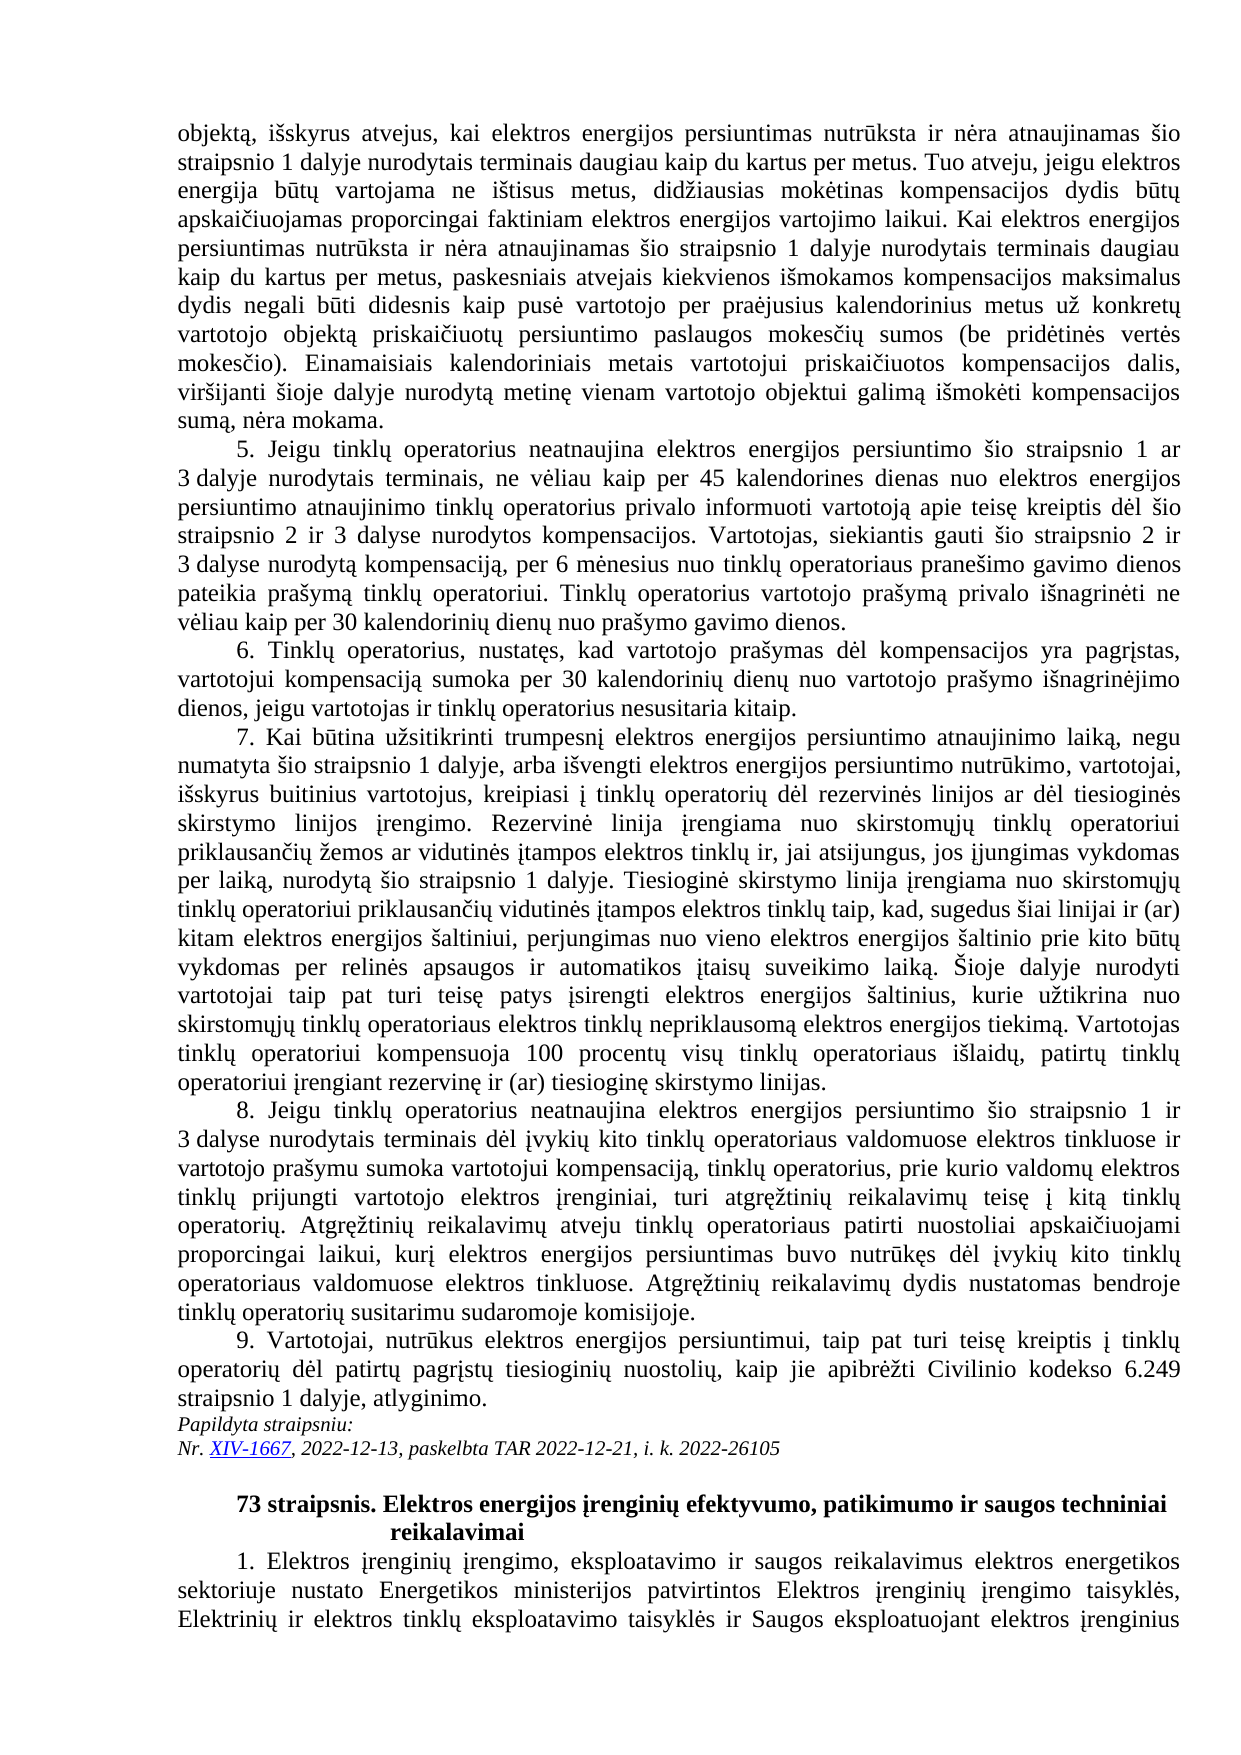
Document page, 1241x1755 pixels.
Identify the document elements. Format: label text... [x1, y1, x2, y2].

text Papildyta straipsniu: [177, 1412, 1181, 1436]
text objektą, išskyrus atvejus, kai elektros energijos persiuntimas nutrūksta ir nėra atnaujinamas šio straipsnio 1 dalyje nurodytais terminais daugiau kaip du kartus per metus. Tuo atveju, jeigu elektros energija būtų vartojama ne ištisus metus, didžiausias mokėtinas kompensacijos dydis būtų apskaičiuojamas proporcingai faktiniam elektros energijos vartojimo laikui. Kai elektros energijos persiuntimas nutrūksta ir nėra atnaujinamas šio straipsnio 1 dalyje nurodytais terminais daugiau kaip du kartus per metus, paskesniais atvejais kiekvienos išmokamos kompensacijos maksimalus dydis negali būti didesnis kaip pusė vartotojo per praėjusius kalendorinius metus už konkretų vartotojo objektą priskaičiuotų persiuntimo paslaugos mokesčių sumos (be pridėtinės vertės mokesčio). Einamaisiais kalendoriniais metais vartotojui priskaičiuotos kompensacijos dalis, viršijanti šioje dalyje nurodytą metinę vienam vartotojo objektui galimą išmokėti kompensacijos sumą, nėra mokama. [177, 118, 1181, 434]
text 8. Jeigu tinklų operatorius neatnaujina elektros energijos persiuntimo šio straipsnio 1 ir 3 dalyse nurodytais terminais dėl įvykių kito tinklų operatoriaus valdomuose elektros tinkluose ir vartotojo prašymu sumoka vartotojui kompensaciją, tinklų operatorius, prie kurio valdomų elektros tinklų prijungti vartotojo elektros įrenginiai, turi atgręžtinių reikalavimų teisę į kitą tinklų operatorių. Atgręžtinių reikalavimų atveju tinklų operatoriaus patirti nuostoliai apskaičiuojami proporcingai laikui, kurį elektros energijos persiuntimas buvo nutrūkęs dėl įvykių kito tinklų operatoriaus valdomuose elektros tinkluose. Atgręžtinių reikalavimų dydis nustatomas bendroje tinklų operatorių susitarimu sudaromoje komisijoje. [177, 1096, 1181, 1326]
text 5. Jeigu tinklų operatorius neatnaujina elektros energijos persiuntimo šio straipsnio 1 ar 3 dalyje nurodytais terminais, ne vėliau kaip per 45 kalendorines dienas nuo elektros energijos persiuntimo atnaujinimo tinklų operatorius privalo informuoti vartotoją apie teisę kreiptis dėl šio straipsnio 2 ir 3 dalyse nurodytos kompensacijos. Vartotojas, siekiantis gauti šio straipsnio 2 ir 3 dalyse nurodytą kompensaciją, per 6 mėnesius nuo tinklų operatoriaus pranešimo gavimo dienos pateikia prašymą tinklų operatoriui. Tinklų operatorius vartotojo prašymą privalo išnagrinėti ne vėliau kaip per 30 kalendorinių dienų nuo prašymo gavimo dienos. [177, 434, 1181, 636]
text Nr. XIV-1667, 2022-12-13, paskelbta TAR 2022-12-21, i. k. 2022-26105 [177, 1436, 1181, 1460]
text 1. Elektros įrenginių įrengimo, eksploatavimo ir saugos reikalavimus elektros energetikos sektoriuje nustato Energetikos ministerijos patvirtintos Elektros įrenginių įrengimo taisyklės, Elektrinių ir elektros tinklų eksploatavimo taisyklės ir Saugos eksploatuojant elektros įrenginius [177, 1546, 1181, 1632]
text 9. Vartotojai, nutrūkus elektros energijos persiuntimui, taip pat turi teisę kreiptis į tinklų operatorių dėl patirtų pagrįstų tiesioginių nuostolių, kaip jie apibrėžti Civilinio kodekso 6.249 straipsnio 1 dalyje, atlyginimo. [177, 1326, 1181, 1412]
text 7. Kai būtina užsitikrinti trumpesnį elektros energijos persiuntimo atnaujinimo laiką, negu numatyta šio straipsnio 1 dalyje, arba išvengti elektros energijos persiuntimo nutrūkimo, vartotojai, išskyrus buitinius vartotojus, kreipiasi į tinklų operatorių dėl rezervinės linijos ar dėl tiesioginės skirstymo linijos įrengimo. Rezervinė linija įrengiama nuo skirstomųjų tinklų operatoriui priklausančių žemos ar vidutinės įtampos elektros tinklų ir, jai atsijungus, jos įjungimas vykdomas per laiką, nurodytą šio straipsnio 1 dalyje. Tiesioginė skirstymo linija įrengiama nuo skirstomųjų tinklų operatoriui priklausančių vidutinės įtampos elektros tinklų taip, kad, sugedus šiai linijai ir (ar) kitam elektros energijos šaltiniui, perjungimas nuo vieno elektros energijos šaltinio prie kito būtų vykdomas per relinės apsaugos ir automatikos įtaisų suveikimo laiką. Šioje dalyje nurodyti vartotojai taip pat turi teisę patys įsirengti elektros energijos šaltinius, kurie užtikrina nuo skirstomųjų tinklų operatoriaus elektros tinklų nepriklausomą elektros energijos tiekimą. Vartotojas tinklų operatoriui kompensuoja 100 procentų visų tinklų operatoriaus išlaidų, patirtų tinklų operatoriui įrengiant rezervinę ir (ar) tiesioginę skirstymo linijas. [177, 722, 1181, 1096]
text 73 straipsnis. Elektros energijos įrenginių efektyvumo, patikimumo ir saugos techniniai reikalavimai [236, 1489, 1181, 1546]
text 6. Tinklų operatorius, nustatęs, kad vartotojo prašymas dėl kompensacijos yra pagrįstas, vartotojui kompensaciją sumoka per 30 kalendorinių dienų nuo vartotojo prašymo išnagrinėjimo dienos, jeigu vartotojas ir tinklų operatorius nesusitaria kitaip. [177, 636, 1181, 722]
